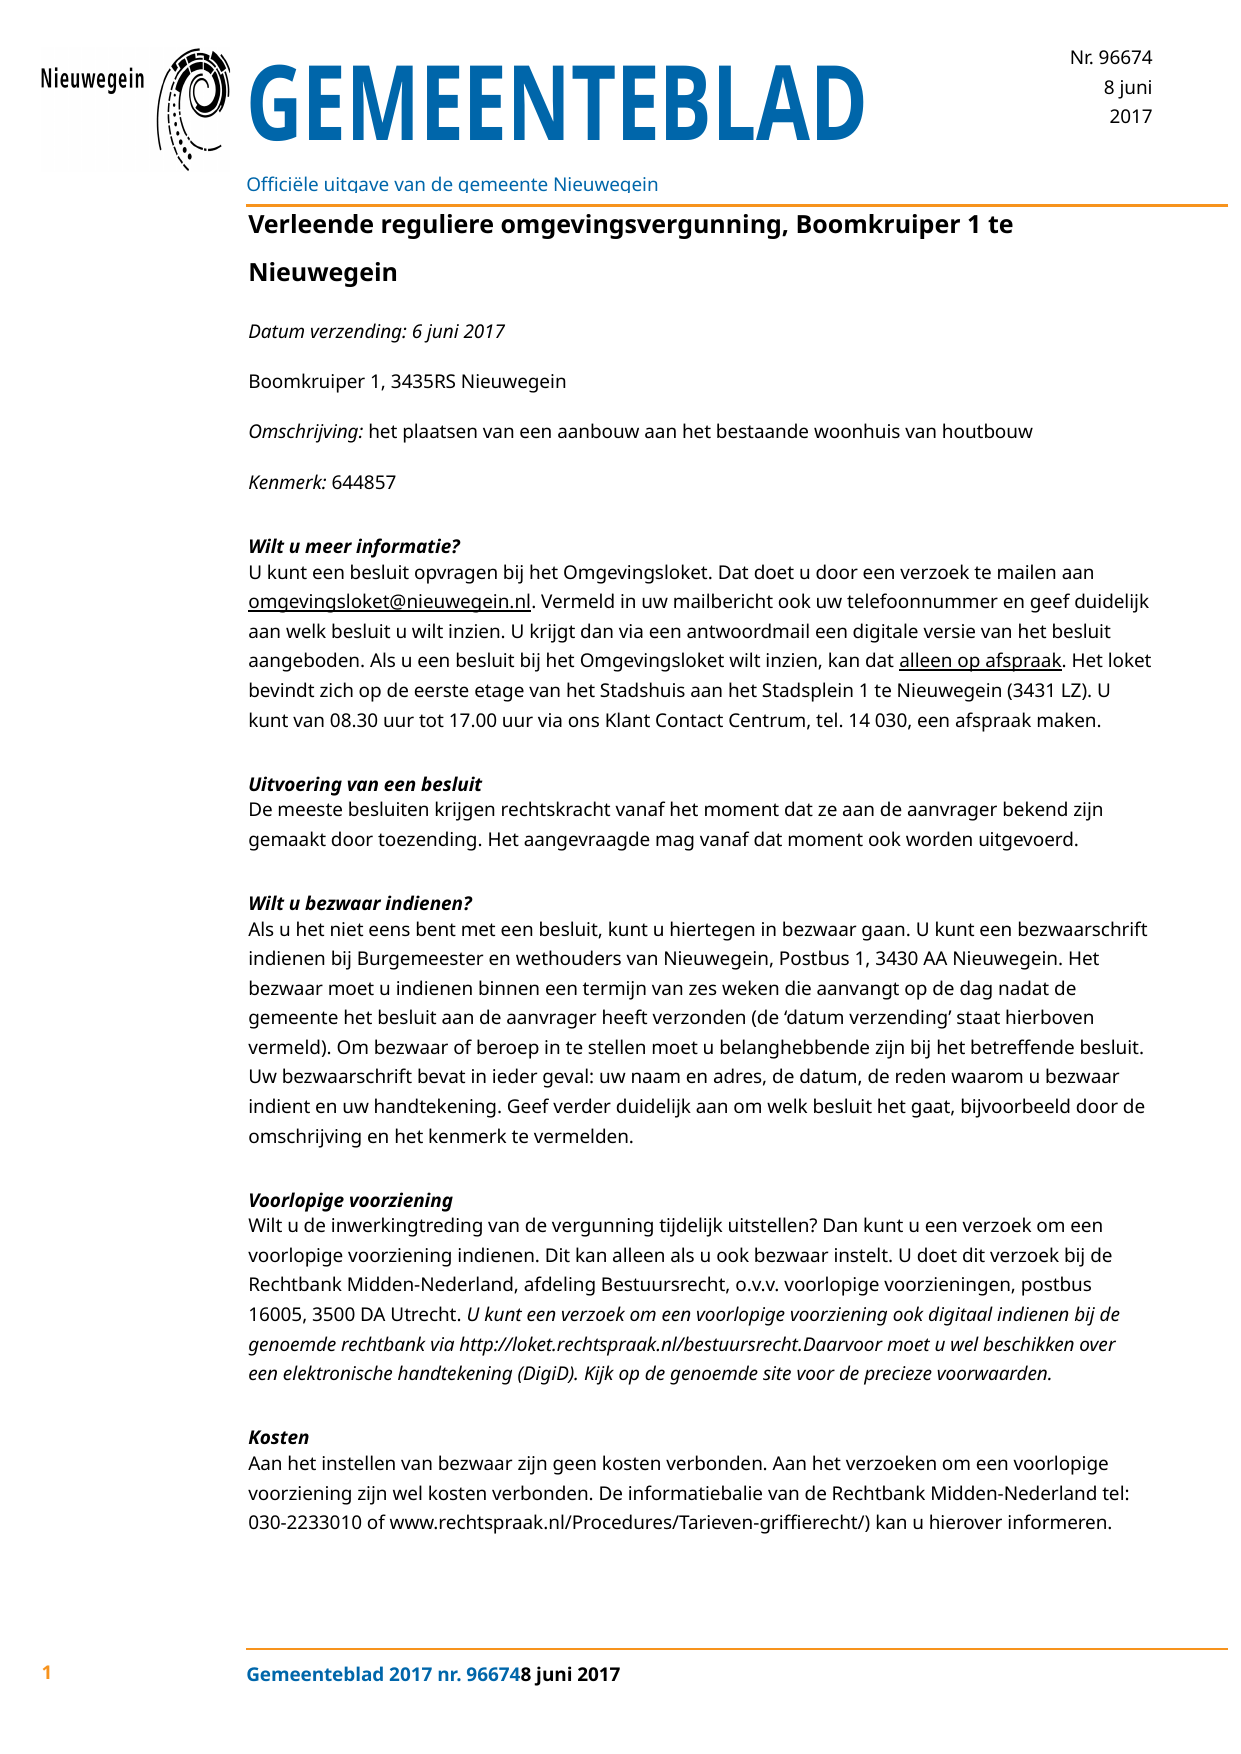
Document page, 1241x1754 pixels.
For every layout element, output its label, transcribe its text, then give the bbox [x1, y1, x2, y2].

text Voorlopige voorziening [248, 1187, 1152, 1212]
text Datum verzending: 6 juni 2017 [248, 318, 1152, 344]
text Verleende reguliere omgevingsvergunning, Boomkruiper 1 te Nieuwegein [248, 207, 1152, 288]
text Wilt u meer informatie? [248, 533, 1152, 559]
text Boomkruiper 1, 3435RS Nieuwegein [248, 368, 1152, 394]
text De meeste besluiten krijgen rechtskracht vanaf het moment dat ze aan de aanvrager bekend zijn gemaakt door toezending. Het aangevraagde mag vanaf dat moment ook worden uitgevoerd. [248, 796, 1152, 852]
text Kosten [248, 1424, 1152, 1450]
text Aan het instellen van bezwaar zijn geen kosten verbonden. Aan het verzoeken om een voorlopige voorziening zijn wel kosten verbonden. De informatiebalie van de Rechtbank Midden-Nederland tel: 030-2233010 of www.rechtspraak.nl/Procedures/Tarieven-griffierecht/) kan u hierover informeren. [248, 1450, 1152, 1535]
picture [41, 47, 231, 172]
text Kenmerk: 644857 [248, 469, 1152, 495]
text Wilt u de inwerkingtreding van de vergunning tijdelijk uitstellen? Dan kunt u een verzoek om een voorlopige voorziening indienen. Dit kan alleen als u ook bezwaar instelt. U doet dit verzoek bij de Rechtbank Midden-Nederland, afdeling Bestuursrecht, o.v.v. voorlopige voorzieningen, postbus 16005, 3500 DA Utrecht. U kunt een verzoek om een voorlopige voorziening ook digitaal indienen bij de genoemde rechtbank via http://loket.rechtspraak.nl/bestuursrecht.Daarvoor moet u wel beschikken over een elektronische handtekening (DigiD). Kijk op de genoemde site voor de precieze voorwaarden. [248, 1212, 1152, 1386]
text Als u het niet eens bent met een besluit, kunt u hiertegen in bezwaar gaan. U kunt een bezwaarschrift indienen bij Burgemeester en wethouders van Nieuwegein, Postbus 1, 3430 AA Nieuwegein. Het bezwaar moet u indienen binnen een termijn van zes weken die aanvangt op de dag nadat de gemeente het besluit aan de aanvrager heeft verzonden (de ‘datum verzending’ staat hierboven vermeld). Om bezwaar of beroep in te stellen moet u belanghebbende zijn bij het betreffende besluit. Uw bezwaarschrift bevat in ieder geval: uw naam en adres, de datum, de reden waarom u bezwaar indient en uw handtekening. Geef verder duidelijk aan om welk besluit het gaat, bijvoorbeeld door de omschrijving en het kenmerk te vermelden. [248, 916, 1152, 1148]
text Omschrijving: het plaatsen van een aanbouw aan het bestaande woonhuis van houtbouw [248, 419, 1152, 444]
text Uitvoering van een besluit [248, 771, 1152, 796]
text U kunt een besluit opvragen bij het Omgevingsloket. Dat doet u door een verzoek te mailen aan omgevingsloket@nieuwegein.nl. Vermeld in uw mailbericht ook uw telefoonnummer en geef duidelijk aan welk besluit u wilt inzien. U krijgt dan via een antwoordmail een digitale versie van het besluit aangeboden. Als u een besluit bij het Omgevingsloket wilt inzien, kan dat alleen op afspraak. Het loket bevindt zich op de eerste etage van het Stadshuis aan het Stadsplein 1 te Nieuwegein (3431 LZ). U kunt van 08.30 uur tot 17.00 uur via ons Klant Contact Centrum, tel. 14 030, een afspraak maken. [248, 559, 1152, 732]
text Wilt u bezwaar indienen? [248, 890, 1152, 916]
